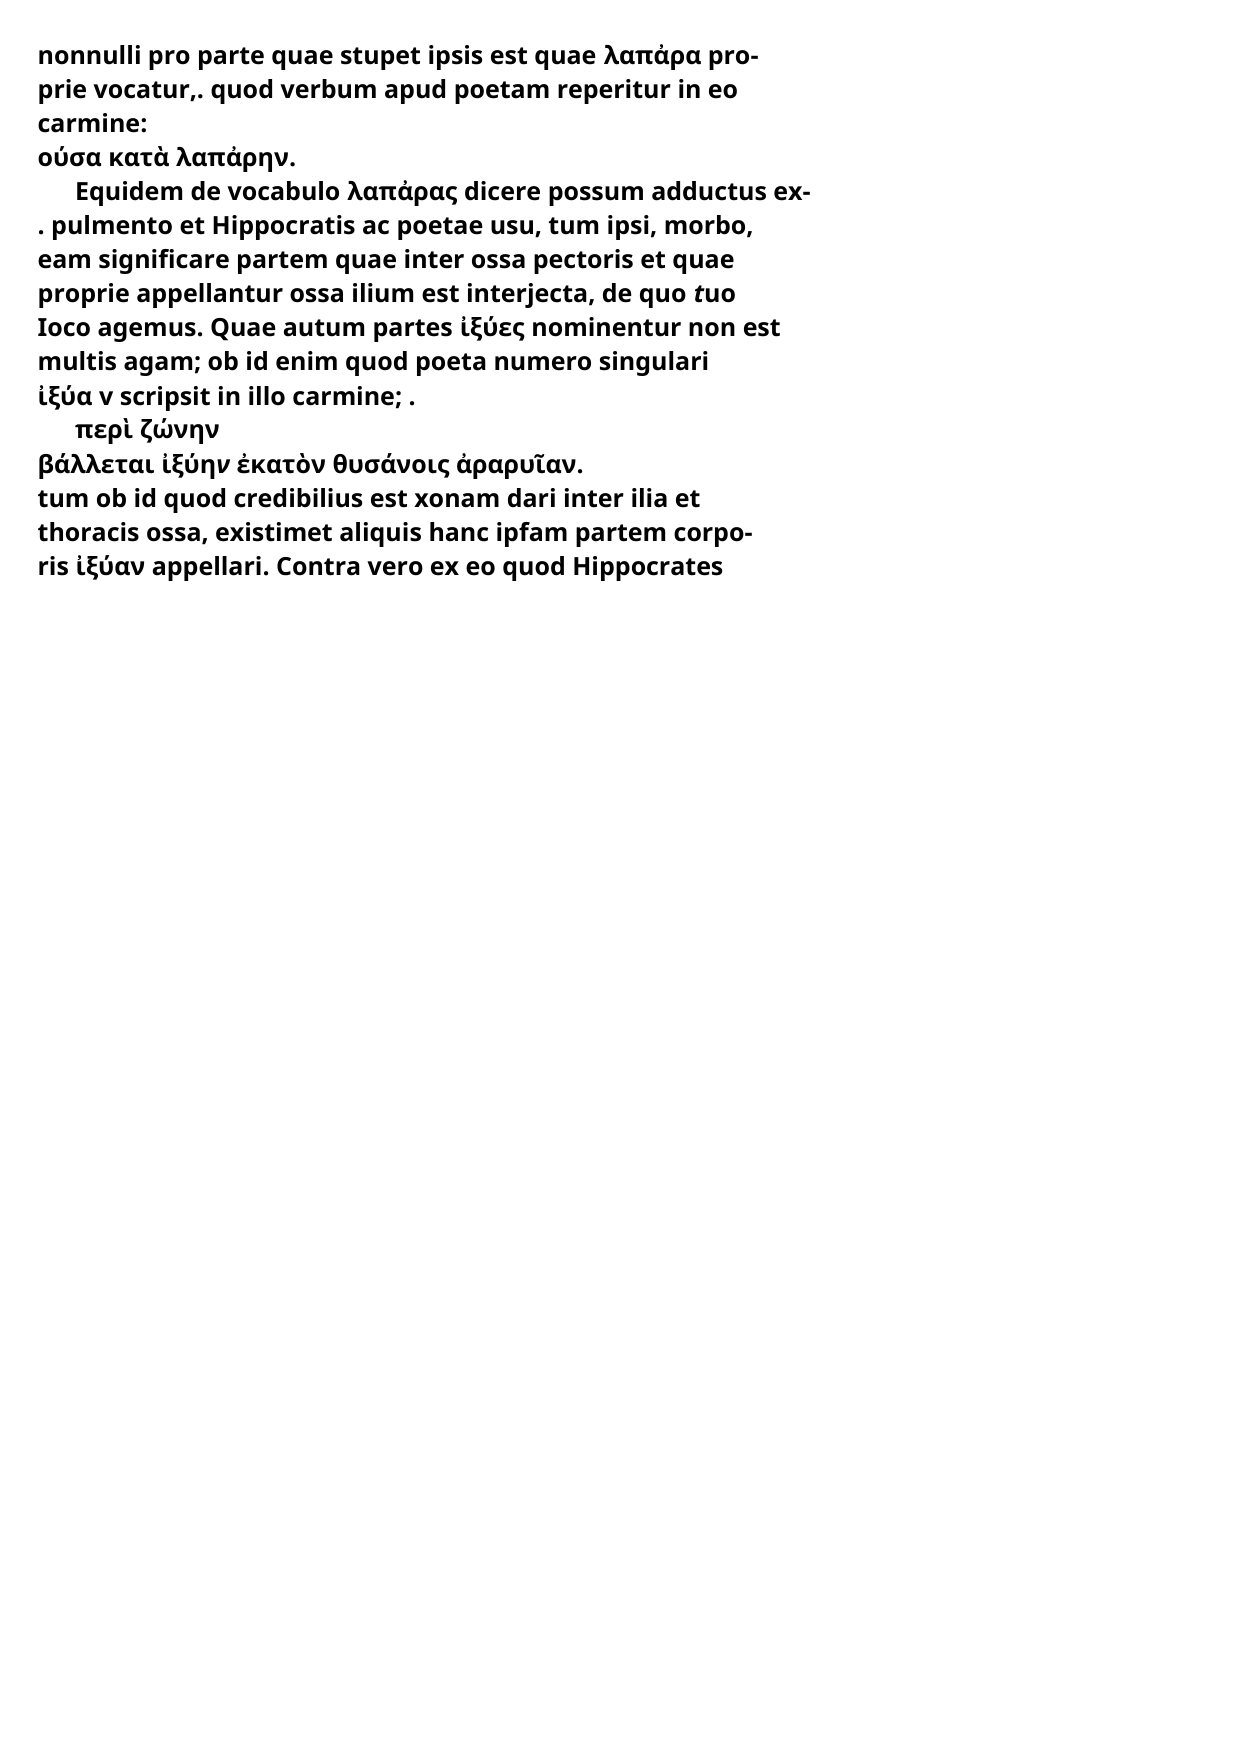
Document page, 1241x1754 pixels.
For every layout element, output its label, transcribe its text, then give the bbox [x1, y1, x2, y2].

text Equidem de vocabulo λαπἀρας dicere possum adductus ex- . pulmento et Hippocratis ac poetae usu, tum ipsi, morbo, eam significare partem quae inter ossa pectoris et quae proprie appellantur ossa ilium est interjecta, de quo tuo Ioco agemus. Quae autum partes ἰξύες nominentur non est multis agam; ob id enim quod poeta numero singulari ἰξύα v scripsit in illo carmine; . [37, 174, 1203, 412]
text tum ob id quod credibilius est xonam dari inter ilia et thoracis ossa, existimet aliquis hanc ipfam partem corpo- ris ἰξύαν appellari. Contra vero ex eo quod Hippocrates [37, 480, 1203, 582]
text nonnulli pro parte quae stupet ipsis est quae λαπἀρα pro- prie vocatur,. quod verbum apud poetam reperitur in eo carmine: [37, 37, 1203, 140]
text περὶ ζώνην βάλλεται ἰξύην ἐκατὸν θυσάνοις ἀραρυῖαν. [37, 412, 1203, 480]
text ούσα κατὰ λαπἀρην. [37, 140, 1203, 174]
